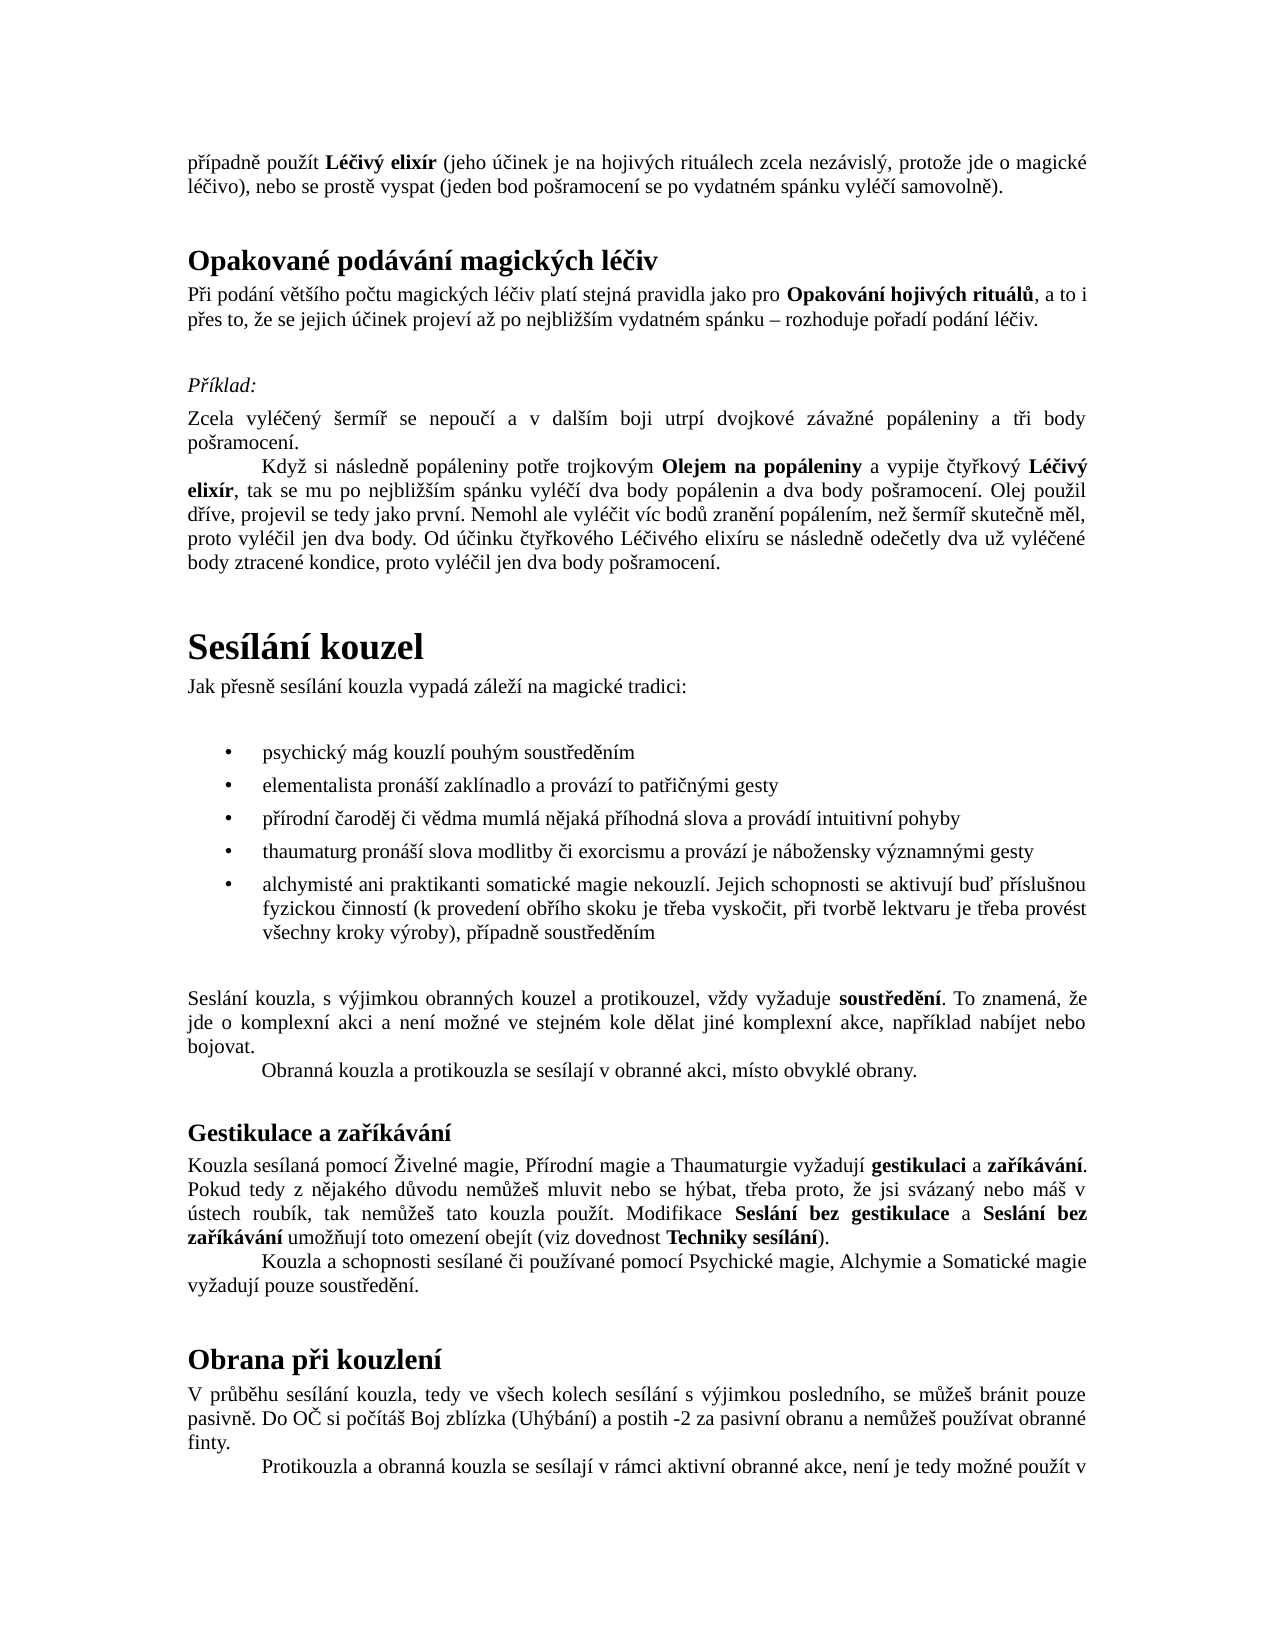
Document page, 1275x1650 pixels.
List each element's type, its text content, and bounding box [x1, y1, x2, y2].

text Jak přesně sesílání kouzla vypadá záleží na magické tradici: [187, 674, 1087, 698]
text Příklad: [187, 372, 1087, 397]
list elementalista pronáší zaklínadlo a provází to patřičnými gesty [225, 773, 1087, 797]
text Zcela vyléčený šermíř se nepoučí a v dalším boji utrpí dvojkové závažné popáleniny a tři body pošramocení. Když si následně popáleniny potře trojkovým Olejem na popáleniny a vypije čtyřkový Léčivý elixír, tak se mu po nejbližším spánku vyléčí dva body popálenin a dva body pošramocení. Olej použil dříve, projevil se tedy jako první. Nemohl ale vyléčit víc bodů zranění popálením, než šermíř skutečně měl, proto vyléčil jen dva body. Od účinku čtyřkového Léčivého elixíru se následně odečetly dva už vyléčené body ztracené kondice, proto vyléčil jen dva body pošramocení. [187, 406, 1087, 574]
list alchymisté ani praktikanti somatické magie nekouzlí. Jejich schopnosti se aktivují buď příslušnou fyzickou činností (k provedení obřího skoku je třeba vyskočit, při tvorbě lektvaru je třeba provést všechny kroky výroby), případně soustředěním [225, 872, 1087, 944]
text případně použít Léčivý elixír (jeho účinek je na hojivých rituálech zcela nezávislý, protože jde o magické léčivo), nebo se prostě vyspat (jeden bod pošramocení se po vydatném spánku vyléčí samovolně). [187, 150, 1087, 198]
text Při podání většího počtu magických léčiv platí stejná pravidla jako pro Opakování hojivých rituálů, a to i přes to, že se jejich účinek projeví až po nejbližším vydatném spánku – rozhoduje pořadí podání léčiv. [187, 282, 1087, 331]
subtitle Opakované podávání magických léčiv [187, 243, 1087, 276]
text V průběhu sesílání kouzla, tedy ve všech kolech sesílání s výjimkou posledního, se můžeš bránit pouze pasivně. Do OČ si počítáš Boj zblízka (Uhýbání) a postih -2 za pasivní obranu a nemůžeš používat obranné finty. Protikouzla a obranná kouzla se sesílají v rámci aktivní obranné akce, není je tedy možné použít v [187, 1381, 1087, 1478]
text Kouzla sesílaná pomocí Živelné magie, Přírodní magie a Thaumaturgie vyžadují gestikulaci a zaříkávání. Pokud tedy z nějakého důvodu nemůžeš mluvit nebo se hýbat, třeba proto, že jsi svázaný nebo máš v ústech roubík, tak nemůžeš tato kouzla použít. Modifikace Seslání bez gestikulace a Seslání bez zaříkávání umožňují toto omezení obejít (viz dovednost Techniky sesílání). Kouzla a schopnosti sesílané či používané pomocí Psychické magie, Alchymie a Somatické magie vyžadují pouze soustředění. [187, 1153, 1087, 1297]
list thaumaturg pronáší slova modlitby či exorcismu a provází je nábožensky významnými gesty [225, 839, 1087, 863]
list psychický mág kouzlí pouhým soustředěním [225, 740, 1087, 764]
subtitle Obrana při kouzlení [187, 1342, 1087, 1376]
subtitle Sesílání kouzel [187, 625, 1087, 668]
list přírodní čaroděj či vědma mumlá nějaká příhodná slova a provádí intuitivní pohyby [225, 806, 1087, 830]
text Seslání kouzla, s výjimkou obranných kouzel a protikouzel, vždy vyžaduje soustředění. To znamená, že jde o komplexní akci a není možné ve stejném kole dělat jiné komplexní akce, například nabíjet nebo bojovat. Obranná kouzla a protikouzla se sesílají v obranné akci, místo obvyklé obrany. [187, 986, 1087, 1106]
subtitle Gestikulace a zaříkávání [187, 1118, 1087, 1147]
